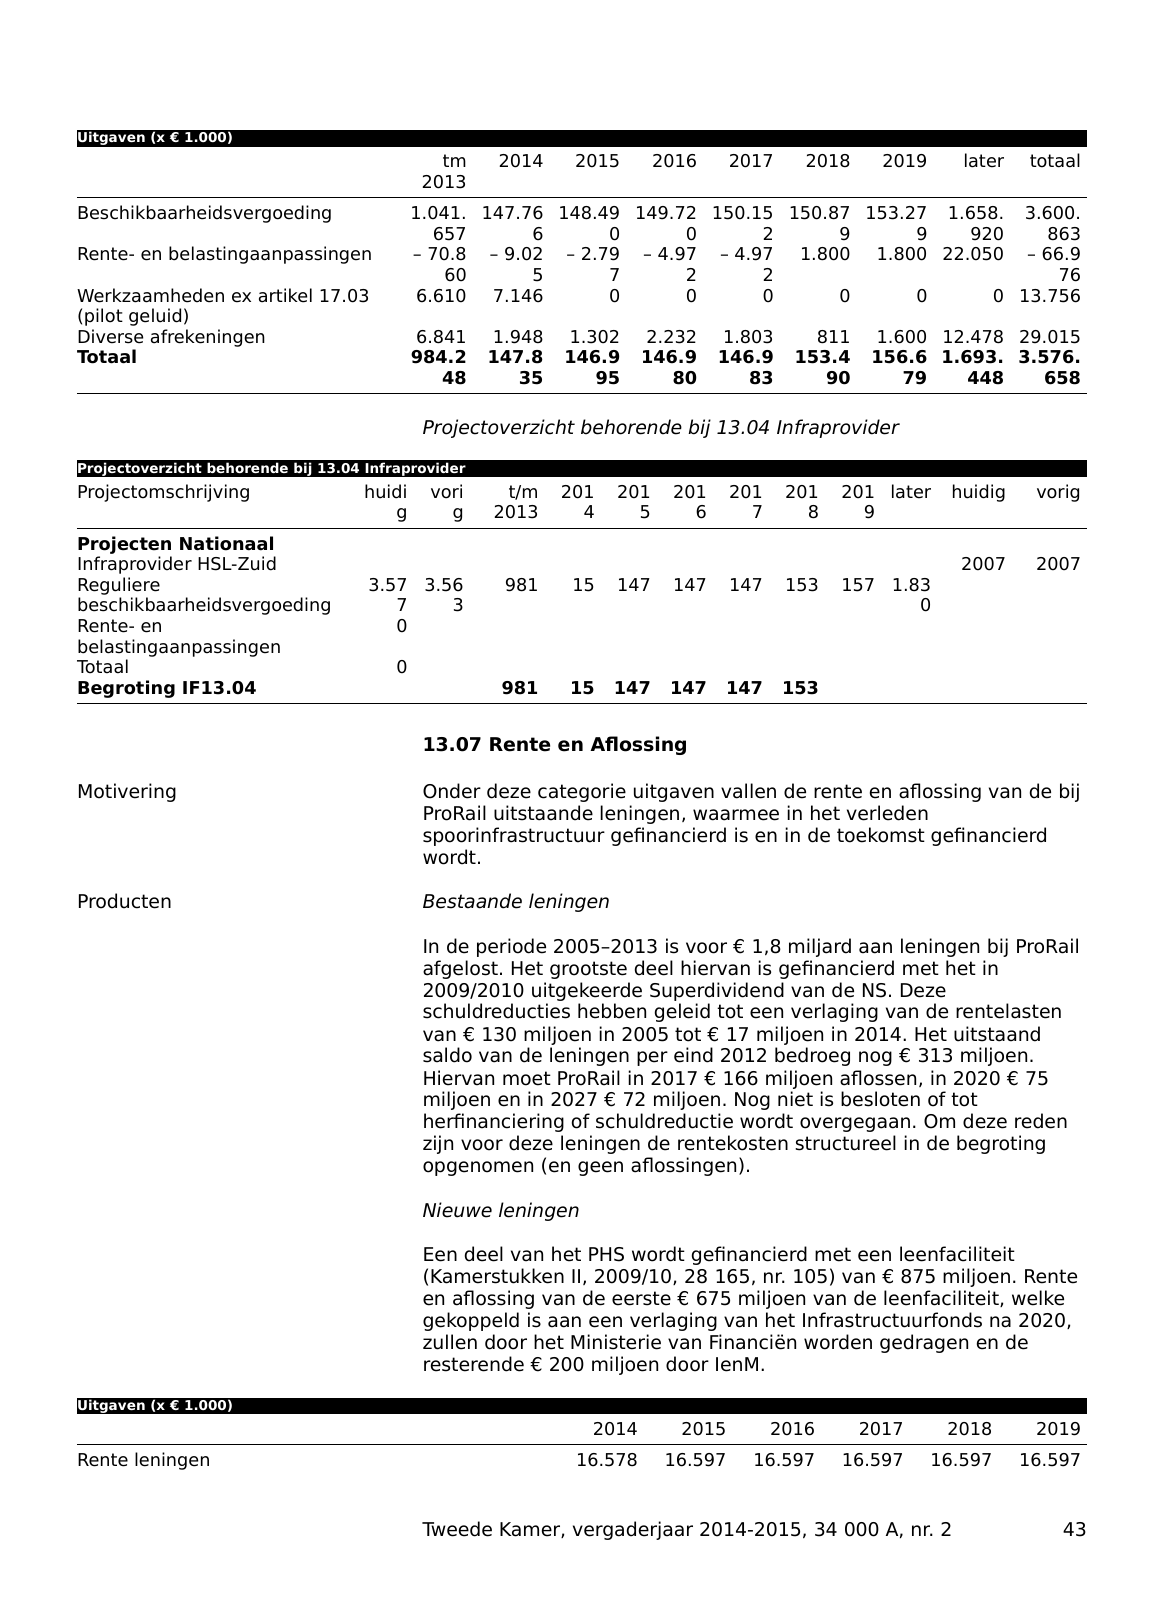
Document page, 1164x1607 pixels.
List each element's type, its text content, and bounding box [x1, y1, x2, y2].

table_cell Totaal [77, 348, 396, 393]
table_cell 153 [769, 678, 825, 703]
table_cell [825, 657, 881, 678]
table_cell [825, 616, 881, 657]
table_cell [881, 554, 937, 575]
table_cell 2018 [909, 1414, 998, 1444]
table_cell 2014 [555, 1414, 644, 1444]
table_cell 2016 [656, 477, 712, 528]
table_cell 2019 [825, 477, 881, 528]
table_cell – 9.025 [473, 244, 549, 286]
table_cell 0 [856, 286, 933, 327]
table_cell [769, 657, 825, 678]
table_cell 29.015 [1010, 327, 1087, 347]
table_cell [600, 657, 656, 678]
table_cell Diverse afrekeningen [77, 327, 396, 347]
subtitle Nieuwe leningen [422, 1199, 1087, 1221]
table_cell 156.679 [856, 348, 933, 393]
table_header Uitgaven (x € 1.000) [77, 1398, 1087, 1413]
table_cell 0 [549, 286, 626, 327]
table_cell [937, 616, 1012, 657]
table_cell [713, 616, 769, 657]
table_cell [600, 616, 656, 657]
table_cell [656, 657, 712, 678]
table_cell 981 [470, 678, 544, 703]
table_cell later [933, 147, 1010, 197]
table_cell 2019 [856, 147, 933, 197]
table_cell – 4.972 [626, 244, 703, 286]
table_cell [544, 529, 600, 554]
table_cell 147 [600, 678, 656, 703]
table_cell huidig [357, 477, 413, 528]
table_cell 150.879 [780, 198, 856, 244]
table_cell 2018 [769, 477, 825, 528]
table_cell Totaal [77, 657, 357, 678]
table_cell – 66.976 [1010, 244, 1087, 286]
text Een deel van het PHS wordt gefinancierd met een leenfaciliteit (Kamerstukken II, 2009/10, 28 165, nr. 105) van € 875 miljoen. Rente en aflossing van de eerste € 675 miljoen van de leenfaciliteit, welke gekoppeld is aan een verlaging van het Infrastructuurfonds na 2020, zullen door het Ministerie van Financiën worden gedragen en de resterende € 200 miljoen door IenM. [422, 1244, 1087, 1376]
table_cell [413, 657, 469, 678]
table_cell 16.578 [555, 1445, 644, 1471]
table_cell 0 [703, 286, 779, 327]
table_cell [881, 678, 937, 703]
table_cell [413, 678, 469, 703]
table_cell [713, 657, 769, 678]
table_cell [656, 616, 712, 657]
table_cell 15 [544, 575, 600, 616]
table_cell 147 [656, 575, 712, 616]
table_cell Begroting IF13.04 [77, 678, 357, 703]
table_cell [937, 678, 1012, 703]
table_cell [77, 1414, 555, 1444]
table_cell 6.610 [396, 286, 472, 327]
table_cell [713, 529, 769, 554]
subtitle [77, 913, 399, 921]
table_cell [881, 616, 937, 657]
table_cell 2.232 [626, 327, 703, 347]
subtitle Projectoverzicht behorende bij 13.04 Infraprovider [422, 417, 1087, 438]
table_cell [825, 554, 881, 575]
table_cell 16.597 [998, 1445, 1087, 1471]
text Motivering [77, 781, 399, 803]
table_cell 12.478 [933, 327, 1010, 347]
table_cell 2014 [544, 477, 600, 528]
table_cell [413, 616, 469, 657]
table_header Uitgaven (x € 1.000) [77, 130, 1087, 146]
table_cell [656, 529, 712, 554]
table_cell 157 [825, 575, 881, 616]
table_cell 0 [626, 286, 703, 327]
table_cell [881, 529, 937, 554]
table_cell [357, 554, 413, 575]
table_cell [713, 554, 769, 575]
table_cell 13.756 [1010, 286, 1087, 327]
table_cell Projectomschrijving [77, 477, 357, 528]
table_cell tm 2013 [396, 147, 472, 197]
table_header Projectoverzicht behorende bij 13.04 Infraprovider [77, 460, 1087, 476]
table_cell 1.302 [549, 327, 626, 347]
table_cell – 2.797 [549, 244, 626, 286]
subtitle 13.07 Rente en Aflossing [422, 734, 1087, 756]
table_cell 0 [933, 286, 1010, 327]
table_cell 1.600 [856, 327, 933, 347]
table_cell 16.597 [821, 1445, 909, 1471]
table_cell 15 [544, 678, 600, 703]
table_cell 2014 [473, 147, 549, 197]
table_cell [825, 529, 881, 554]
table_cell 16.597 [909, 1445, 998, 1471]
table_cell 147 [713, 575, 769, 616]
table_cell 2016 [732, 1414, 821, 1444]
table_cell Rente leningen [77, 1445, 555, 1471]
table_cell 811 [780, 327, 856, 347]
table_cell [1012, 616, 1087, 657]
table_cell [470, 554, 544, 575]
table_cell 1.041.657 [396, 198, 472, 244]
table_cell 2017 [821, 1414, 909, 1444]
table_cell 147.766 [473, 198, 549, 244]
table_cell 984.248 [396, 348, 472, 393]
table_cell Infraprovider HSL-Zuid [77, 554, 357, 575]
table_cell 2017 [703, 147, 779, 197]
table_cell 150.152 [703, 198, 779, 244]
table_cell – 4.972 [703, 244, 779, 286]
table_cell [769, 529, 825, 554]
text Producten [77, 891, 399, 913]
table_cell Rente- en belastingaanpassingen [77, 244, 396, 286]
table_cell Beschikbaarheidsvergoeding [77, 198, 396, 244]
table_cell 6.841 [396, 327, 472, 347]
table_cell Rente- en belastingaanpassingen [77, 616, 357, 657]
table_cell 1.803 [703, 327, 779, 347]
table_cell 0 [780, 286, 856, 327]
table_cell 148.490 [549, 198, 626, 244]
table_cell 149.720 [626, 198, 703, 244]
table_cell [769, 616, 825, 657]
table_cell t/m 2013 [470, 477, 544, 528]
table_cell [1012, 529, 1087, 554]
table_cell 2007 [937, 554, 1012, 575]
table_cell [600, 554, 656, 575]
table_cell 146.983 [703, 348, 779, 393]
table_cell 2016 [626, 147, 703, 197]
table_cell 1.800 [780, 244, 856, 286]
table_cell [77, 147, 396, 197]
table_cell vorig [1012, 477, 1087, 528]
table_cell – 70.860 [396, 244, 472, 286]
table_cell 3.600.863 [1010, 198, 1087, 244]
table_cell [544, 554, 600, 575]
table_cell Reguliere beschikbaarheidsvergoeding [77, 575, 357, 616]
table_cell 2015 [600, 477, 656, 528]
table_cell [470, 529, 544, 554]
table_cell 3.563 [413, 575, 469, 616]
table_cell 16.597 [644, 1445, 732, 1471]
table_cell Werkzaamheden ex artikel 17.03 (pilot geluid) [77, 286, 396, 327]
table_cell [413, 529, 469, 554]
table_cell [937, 657, 1012, 678]
table_cell [470, 657, 544, 678]
table_cell [769, 554, 825, 575]
table_cell 2017 [713, 477, 769, 528]
table_cell [881, 657, 937, 678]
table_cell 1.800 [856, 244, 933, 286]
table_cell 3.577 [357, 575, 413, 616]
table_cell [656, 554, 712, 575]
table_cell [357, 529, 413, 554]
table_cell 981 [470, 575, 544, 616]
table_cell 2018 [780, 147, 856, 197]
table_cell 7.146 [473, 286, 549, 327]
table_cell [825, 678, 881, 703]
table_cell 0 [357, 616, 413, 657]
table_cell huidig [937, 477, 1012, 528]
table_cell 146.995 [549, 348, 626, 393]
table_cell 1.830 [881, 575, 937, 616]
table_cell [937, 575, 1012, 616]
table_cell 2015 [644, 1414, 732, 1444]
table_cell 16.597 [732, 1445, 821, 1471]
table_cell 1.658.920 [933, 198, 1010, 244]
table_cell 146.980 [626, 348, 703, 393]
table_cell [544, 657, 600, 678]
table_cell [1012, 657, 1087, 678]
table_cell 0 [357, 657, 413, 678]
table_cell [1012, 575, 1087, 616]
text Onder deze categorie uitgaven vallen de rente en aflossing van de bij ProRail uitstaande leningen, waarmee in het verleden spoorinfrastructuur gefinancierd is en in de toekomst gefinancierd wordt. [422, 781, 1087, 869]
table_cell 2019 [998, 1414, 1087, 1444]
table_cell 147 [656, 678, 712, 703]
table_cell 1.693.448 [933, 348, 1010, 393]
text In de periode 2005–2013 is voor € 1,8 miljard aan leningen bij ProRail afgelost. Het grootste deel hiervan is gefinancierd met het in 2009/2010 uitgekeerde Superdividend van de NS. Deze schuldreducties hebben geleid tot een verlaging van de rentelasten van € 130 miljoen in 2005 tot € 17 miljoen in 2014. Het uitstaand saldo van de leningen per eind 2012 bedroeg nog € 313 miljoen. Hiervan moet ProRail in 2017 € 166 miljoen aflossen, in 2020 € 75 miljoen en in 2027 € 72 miljoen. Nog niet is besloten of tot herfinanciering of schuldreductie wordt overgegaan. Om deze reden zijn voor deze leningen de rentekosten structureel in de begroting opgenomen (en geen aflossingen). [422, 936, 1087, 1177]
table_cell 2015 [549, 147, 626, 197]
table_cell 3.576.658 [1010, 348, 1087, 393]
table_cell [357, 678, 413, 703]
table_cell 147 [600, 575, 656, 616]
table_cell 1.948 [473, 327, 549, 347]
table_cell Projecten Nationaal [77, 529, 357, 554]
table_cell 147.835 [473, 348, 549, 393]
table_cell 147 [713, 678, 769, 703]
table_cell totaal [1010, 147, 1087, 197]
table_cell 2007 [1012, 554, 1087, 575]
table_cell [544, 616, 600, 657]
table_cell [937, 529, 1012, 554]
table_cell 153.279 [856, 198, 933, 244]
table_cell vorig [413, 477, 469, 528]
table_cell [470, 616, 544, 657]
table_cell 22.050 [933, 244, 1010, 286]
table_cell [413, 554, 469, 575]
table_cell later [881, 477, 937, 528]
table_cell [1012, 678, 1087, 703]
table_cell 153.490 [780, 348, 856, 393]
subtitle Bestaande leningen [422, 891, 1087, 913]
table_cell [600, 529, 656, 554]
table_cell 153 [769, 575, 825, 616]
